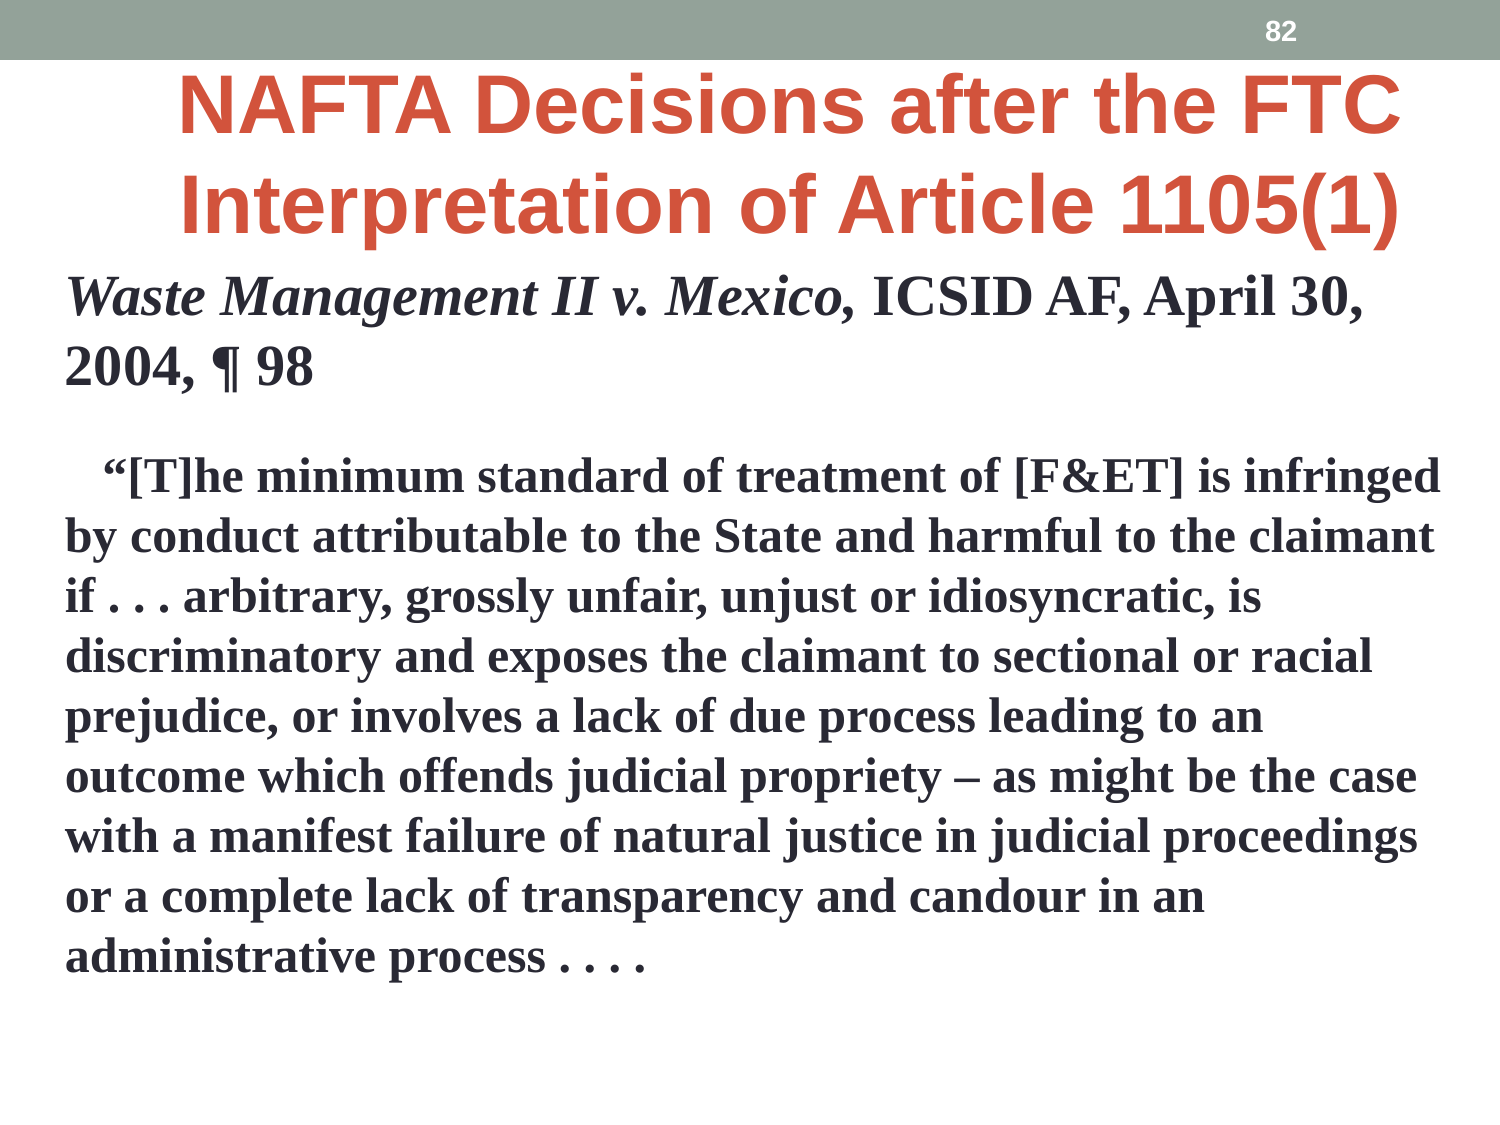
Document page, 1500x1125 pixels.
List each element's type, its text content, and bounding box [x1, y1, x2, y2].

text_box NAFTA Decisions after the FTC Interpretation of Article 1105(1) [159, 42, 1422, 243]
slide_number [1250, 3, 1425, 57]
text_box Waste Management II v. Mexico, ICSID AF, April 30, 2004, ¶ 98 “[T]he minimum standard of treatment of [F&ET] is infringed by conduct attributable to the State and harmful to the claimant if . . . arbitrary, grossly unfair, unjust or idiosyncratic, is discriminatory and exposes the claimant to sectional or racial prejudice, or involves a lack of due process leading to an outcome which offends judicial propriety – as might be the case with a manifest failure of natural justice in judicial proceedings or a complete lack of transparency and candour in an administrative process . . . . [49, 249, 1463, 1088]
